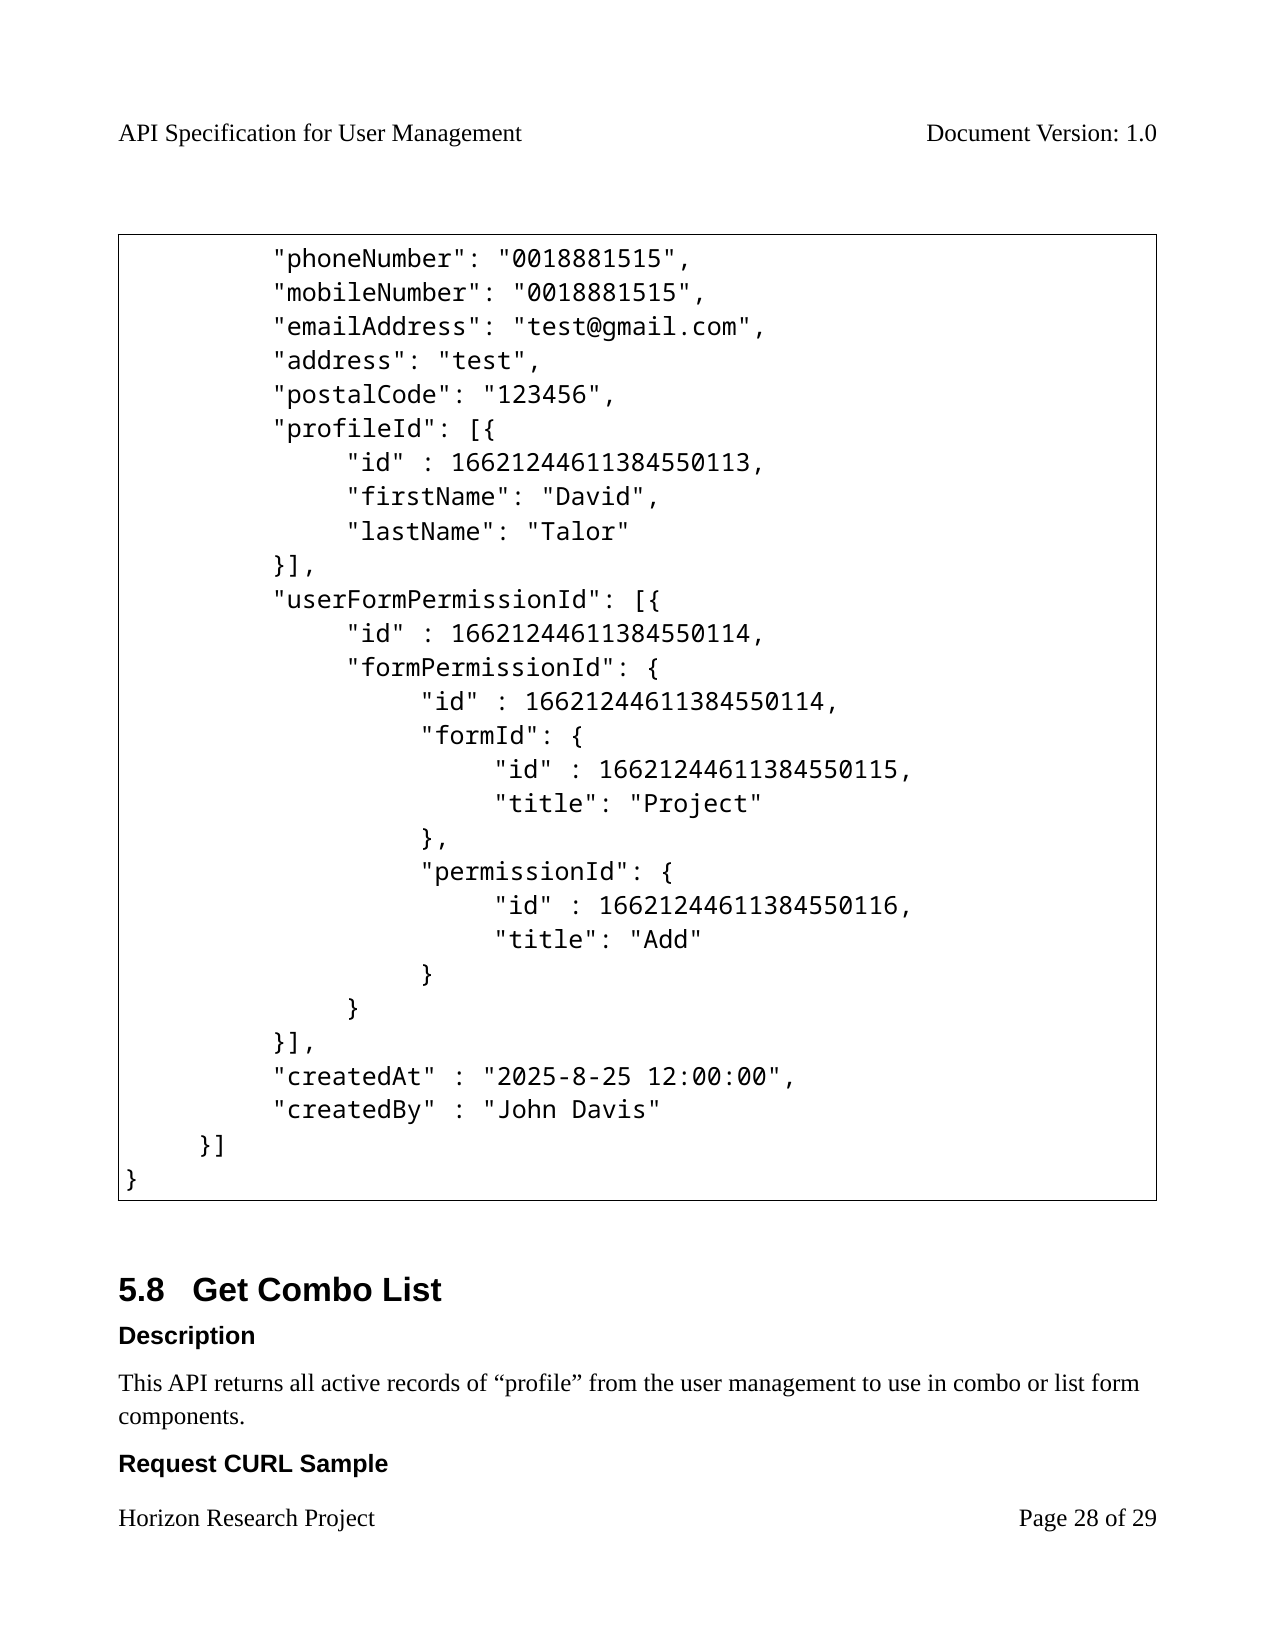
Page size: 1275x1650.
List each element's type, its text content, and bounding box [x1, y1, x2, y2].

text Request CURL Sample [118, 1449, 1157, 1478]
text Description [118, 1321, 1157, 1349]
subtitle Get Combo List [118, 1269, 1157, 1308]
table_header "phoneNumber": "0018881515", "mobileNumber": "0018881515", "emailAddress": "test@gmail.com", "address": "test", "postalCode": "123456", "profileId": [{ "id" : 16621244611384550113, "firstName": "David", "lastName": "Talor" }], "userFormPermissionId": [{ "id" : 16621244611384550114, "formPermissionId": { "id" : 16621244611384550114, "formId": { "id" : 16621244611384550115, "title": "Project" }, "permissionId": { "id" : 16621244611384550116, "title": "Add" } } }], "createdAt" : "2025-8-25 12:00:00", "createdBy" : "John Davis" }] } [119, 235, 1156, 1200]
text This API returns all active records of “profile” from the user management to use in combo or list form components. [118, 1368, 1157, 1430]
